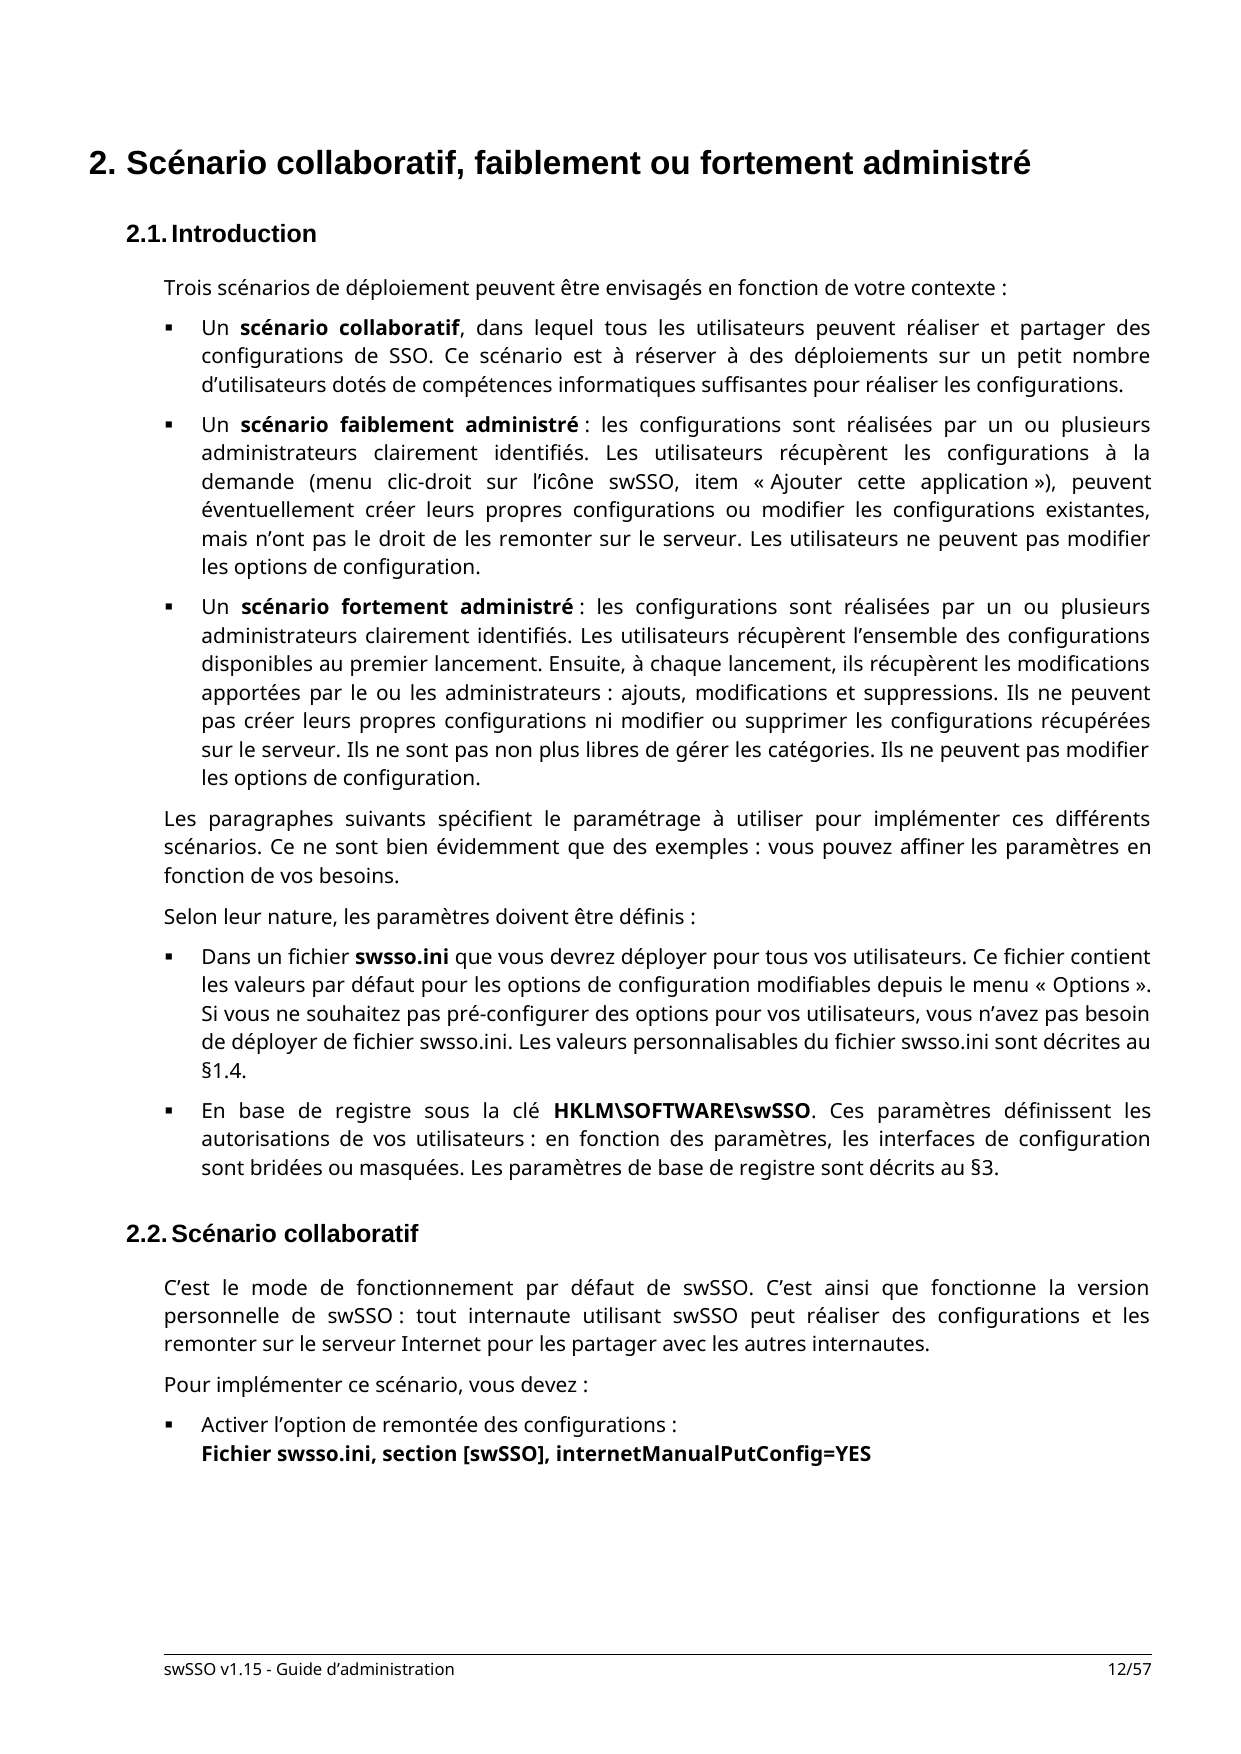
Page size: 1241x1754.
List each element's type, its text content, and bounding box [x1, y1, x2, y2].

list Un scénario faiblement administré : les configurations sont réalisées par un ou plusieurs administrateurs clairement identifiés. Les utilisateurs récupèrent les configurations à la demande (menu clic-droit sur l’icône swSSO, item « Ajouter cette application »), peuvent éventuellement créer leurs propres configurations ou modifier les configurations existantes, mais n’ont pas le droit de les remonter sur le serveur. Les utilisateurs ne peuvent pas modifier les options de configuration. [164, 410, 1152, 581]
text Selon leur nature, les paramètres doivent être définis : [164, 902, 1152, 930]
text Fichier swsso.ini, section [swSSO], internetManualPutConfig=YES [201, 1439, 1152, 1467]
text Pour implémenter ce scénario, vous devez : [164, 1370, 1152, 1399]
subtitle Scénario collaboratif [126, 1219, 1152, 1248]
text Trois scénarios de déploiement peuvent être envisagés en fonction de votre contexte : [164, 273, 1152, 301]
text Les paragraphes suivants spécifient le paramétrage à utiliser pour implémenter ces différents scénarios. Ce ne sont bien évidemment que des exemples : vous pouvez affiner les paramètres en fonction de vos besoins. [164, 804, 1152, 889]
text C’est le mode de fonctionnement par défaut de swSSO. C’est ainsi que fonctionne la version personnelle de swSSO : tout internaute utilisant swSSO peut réaliser des configurations et les remonter sur le serveur Internet pour les partager avec les autres internautes. [164, 1273, 1152, 1358]
subtitle Introduction [126, 219, 1152, 248]
subtitle Scénario collaboratif, faiblement ou fortement administré [89, 143, 1152, 182]
list Dans un fichier swsso.ini que vous devrez déployer pour tous vos utilisateurs. Ce fichier contient les valeurs par défaut pour les options de configuration modifiables depuis le menu « Options ». Si vous ne souhaitez pas pré-configurer des options pour vos utilisateurs, vous n’avez pas besoin de déployer de fichier swsso.ini. Les valeurs personnalisables du fichier swsso.ini sont décrites au §1.4. [164, 942, 1152, 1084]
list Un scénario fortement administré : les configurations sont réalisées par un ou plusieurs administrateurs clairement identifiés. Les utilisateurs récupèrent l’ensemble des configurations disponibles au premier lancement. Ensuite, à chaque lancement, ils récupèrent les modifications apportées par le ou les administrateurs : ajouts, modifications et suppressions. Ils ne peuvent pas créer leurs propres configurations ni modifier ou supprimer les configurations récupérées sur le serveur. Ils ne sont pas non plus libres de gérer les catégories. Ils ne peuvent pas modifier les options de configuration. [164, 592, 1152, 792]
list Un scénario collaboratif, dans lequel tous les utilisateurs peuvent réaliser et partager des configurations de SSO. Ce scénario est à réserver à des déploiements sur un petit nombre d’utilisateurs dotés de compétences informatiques suffisantes pour réaliser les configurations. [164, 313, 1152, 398]
list En base de registre sous la clé HKLM\SOFTWARE\swSSO. Ces paramètres définissent les autorisations de vos utilisateurs : en fonction des paramètres, les interfaces de configuration sont bridées ou masquées. Les paramètres de base de registre sont décrits au §3. [164, 1096, 1152, 1181]
list Activer l’option de remontée des configurations : [164, 1411, 1152, 1439]
